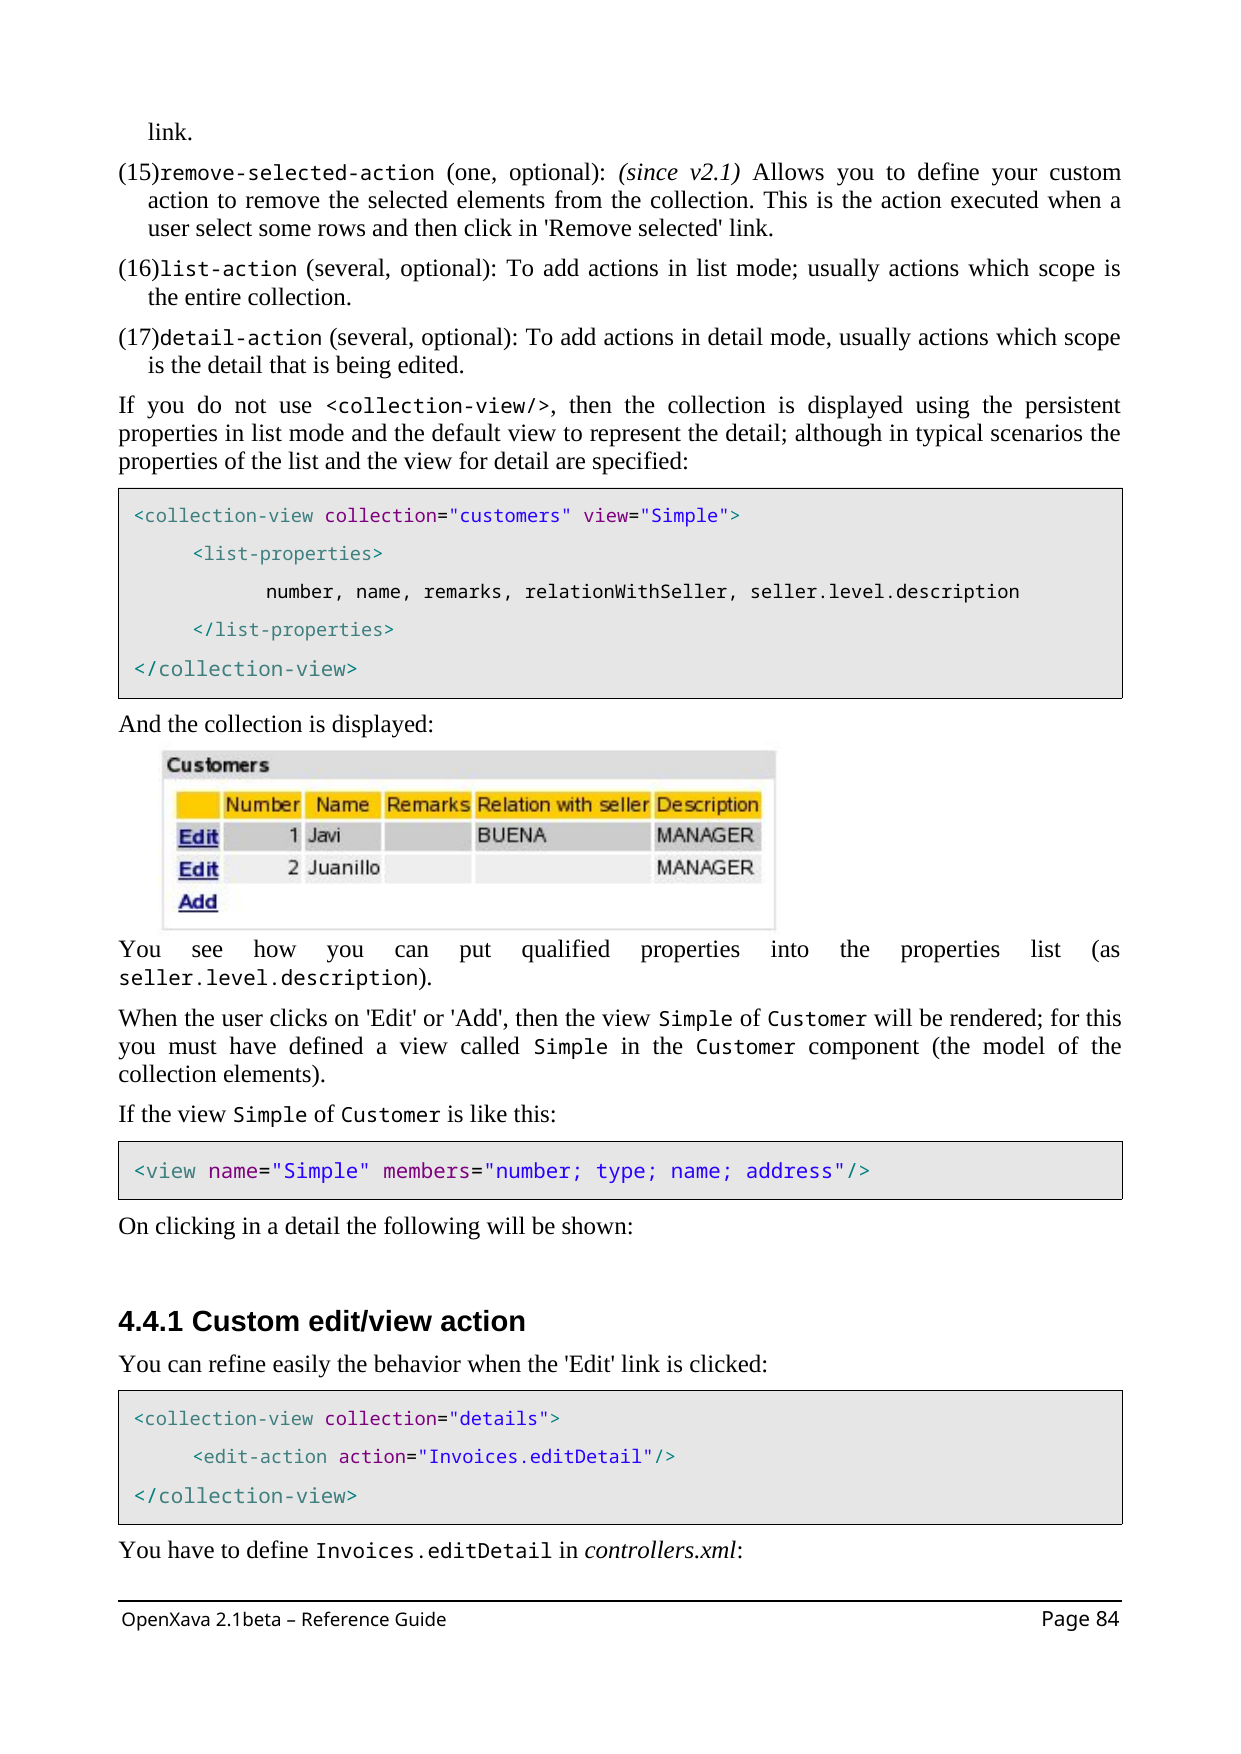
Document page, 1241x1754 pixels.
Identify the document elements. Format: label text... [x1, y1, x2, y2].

list link. [118, 118, 1122, 146]
picture [157, 740, 789, 936]
text <collection-view collection="customers" view="Simple"> [119, 489, 1122, 526]
text <view name="Simple" members="number; type; name; address"/> [119, 1142, 1122, 1199]
text <list-properties> [119, 526, 1122, 563]
text You see how you can put qualified properties into the properties list (as seller.level.description). [118, 936, 1122, 991]
list list-action (several, optional): To add actions in list mode; usually actions which scope is the entire collection. [118, 254, 1122, 310]
text You can refine easily the behavior when the 'Edit' link is clicked: [118, 1350, 1122, 1378]
list detail-action (several, optional): To add actions in detail mode, usually actions which scope is the detail that is being edited. [118, 323, 1122, 379]
text When the user clicks on 'Edit' or 'Add', then the view Simple of Customer will be rendered; for this you must have defined a view called Simple in the Customer component (the model of the collection elements). [118, 1004, 1122, 1088]
text </collection-view> [119, 639, 1122, 698]
text On clicking in a detail the following will be shown: [118, 1212, 1122, 1239]
text </collection-view> [119, 1466, 1122, 1524]
text <collection-view collection="details"> [119, 1391, 1122, 1428]
text And the collection is displayed: [118, 710, 1122, 738]
list remove-selected-action (one, optional): (since v2.1) Allows you to define your custom action to remove the selected elements from the collection. This is the action executed when a user select some rows and then click in 'Remove selected' link. [118, 158, 1122, 242]
text number, name, remarks, relationWithSeller, seller.level.description [119, 563, 1122, 602]
subtitle Custom edit/view action [118, 1305, 1122, 1337]
text You have to define Invoices.editDetail in controllers.xml: [118, 1537, 1122, 1565]
text </list-properties> [119, 602, 1122, 639]
text <edit-action action="Invoices.editDetail"/> [119, 1428, 1122, 1466]
text If the view Simple of Customer is like this: [118, 1101, 1122, 1129]
text If you do not use <collection-view/>, then the collection is displayed using the persistent properties in list mode and the default view to represent the detail; although in typical scenarios the properties of the list and the view for detail are specified: [118, 391, 1122, 475]
